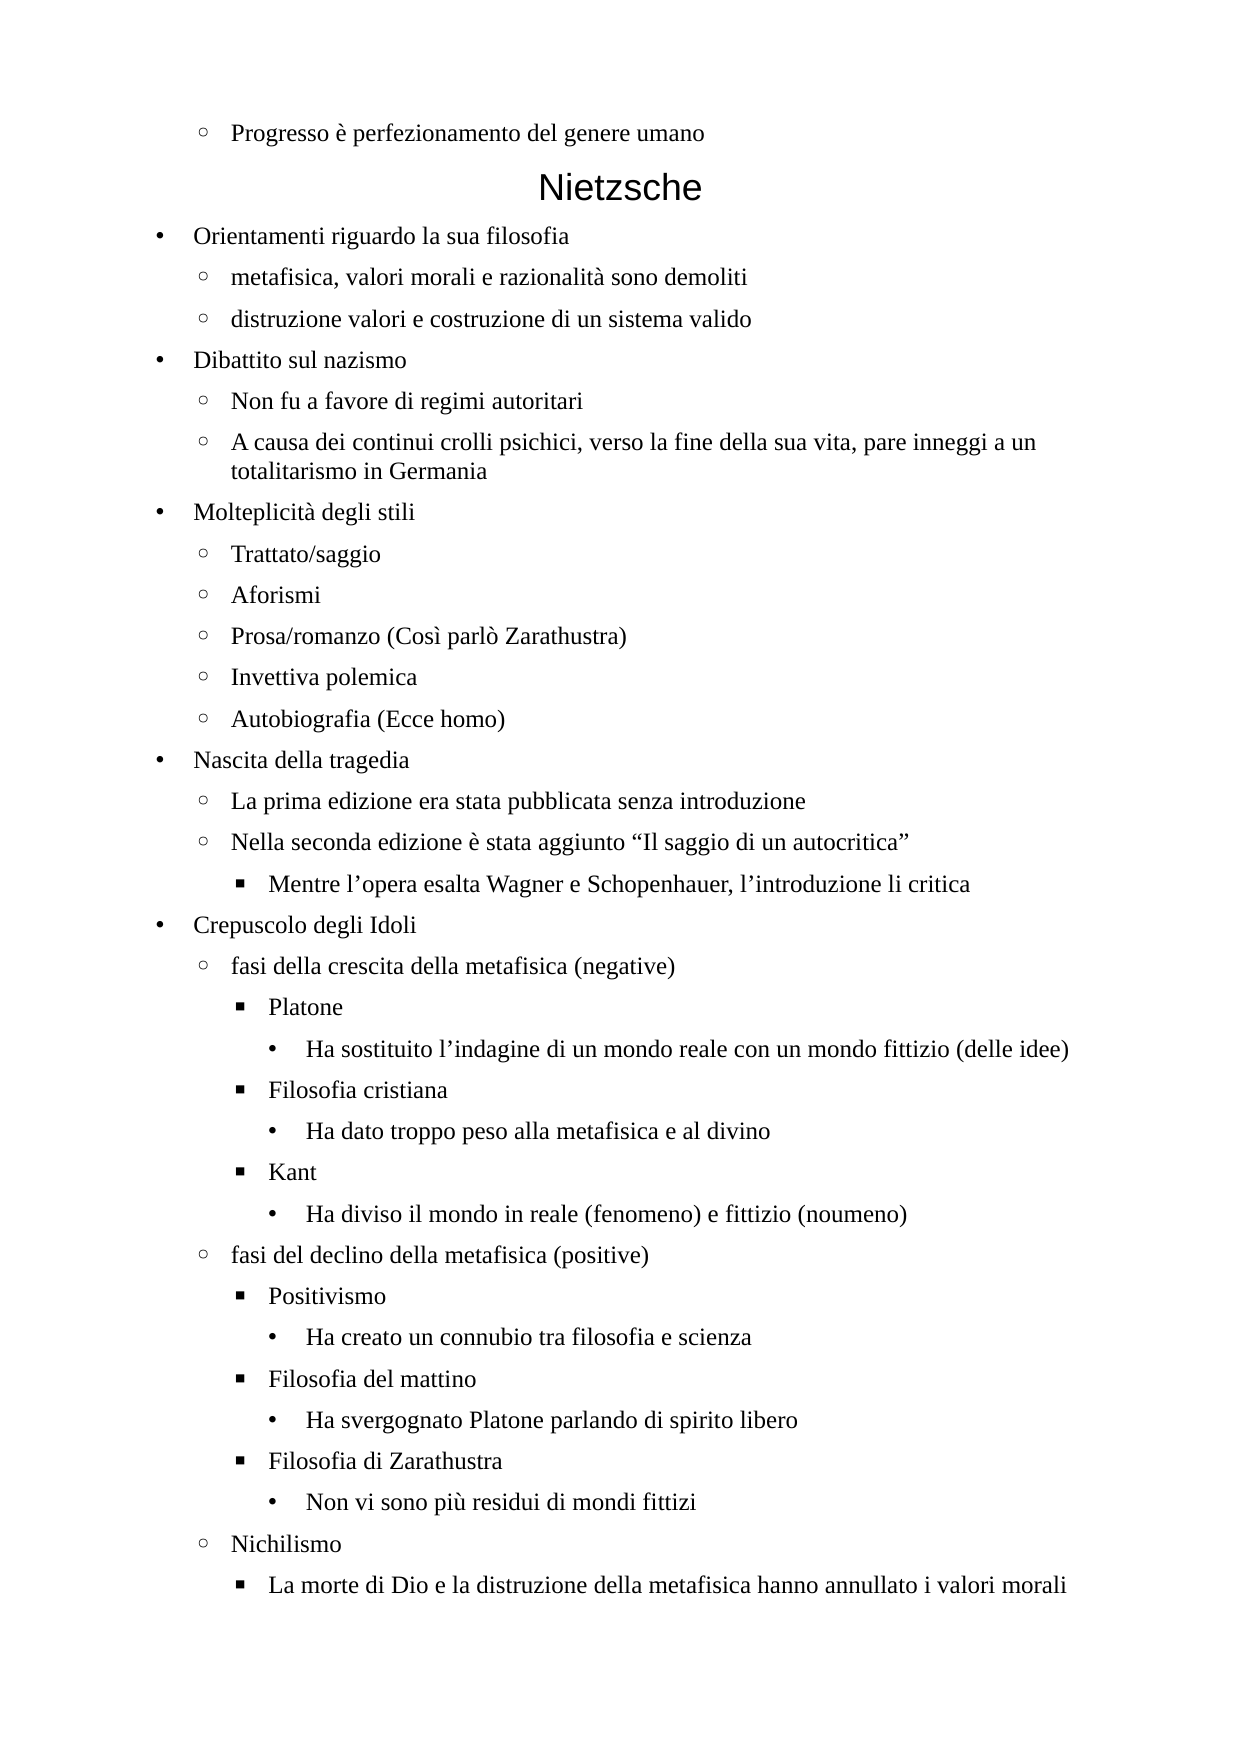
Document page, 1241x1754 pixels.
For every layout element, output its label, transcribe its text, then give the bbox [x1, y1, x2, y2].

list metafisica, valori morali e razionalità sono demoliti [193, 262, 1122, 291]
list Nascita della tragedia [156, 745, 1122, 774]
list Ha diviso il mondo in reale (fenomeno) e fittizio (noumeno) [268, 1199, 1122, 1227]
list Crepuscolo degli Idoli [156, 910, 1122, 939]
list Filosofia cristiana [231, 1075, 1122, 1104]
list Positivismo [231, 1281, 1122, 1310]
list Nichilismo [193, 1529, 1122, 1557]
list Filosofia di Zarathustra [231, 1446, 1122, 1475]
list Ha svergognato Platone parlando di spirito libero [268, 1405, 1122, 1434]
list Invettiva polemica [193, 662, 1122, 691]
list Orientamenti riguardo la sua filosofia [156, 221, 1122, 250]
list Mentre l’opera esalta Wagner e Schopenhauer, l’introduzione li critica [231, 869, 1122, 897]
list Nella seconda edizione è stata aggiunto “Il saggio di un autocritica” [193, 827, 1122, 856]
list A causa dei continui crolli psichici, verso la fine della sua vita, pare inneggi a un totalitarismo in Germania [193, 427, 1122, 485]
list Non fu a favore di regimi autoritari [193, 386, 1122, 415]
list fasi della crescita della metafisica (negative) [193, 951, 1122, 980]
list Platone [231, 992, 1122, 1021]
list Filosofia del mattino [231, 1364, 1122, 1392]
list fasi del declino della metafisica (positive) [193, 1240, 1122, 1269]
list distruzione valori e costruzione di un sistema valido [193, 304, 1122, 332]
list Prosa/romanzo (Così parlò Zarathustra) [193, 621, 1122, 650]
list Molteplicità degli stili [156, 497, 1122, 526]
subtitle Nietzsche [118, 166, 1122, 209]
list Aforismi [193, 580, 1122, 609]
list La prima edizione era stata pubblicata senza introduzione [193, 786, 1122, 815]
list Non vi sono più residui di mondi fittizi [268, 1487, 1122, 1516]
list Trattato/saggio [193, 539, 1122, 567]
list Autobiografia (Ecce homo) [193, 704, 1122, 732]
list Ha creato un connubio tra filosofia e scienza [268, 1322, 1122, 1351]
list Kant [231, 1157, 1122, 1186]
list Ha sostituito l’indagine di un mondo reale con un mondo fittizio (delle idee) [268, 1034, 1122, 1062]
list Dibattito sul nazismo [156, 345, 1122, 374]
list La morte di Dio e la distruzione della metafisica hanno annullato i valori morali [231, 1570, 1122, 1599]
list Ha dato troppo peso alla metafisica e al divino [268, 1116, 1122, 1145]
list Progresso è perfezionamento del genere umano [193, 118, 1122, 147]
